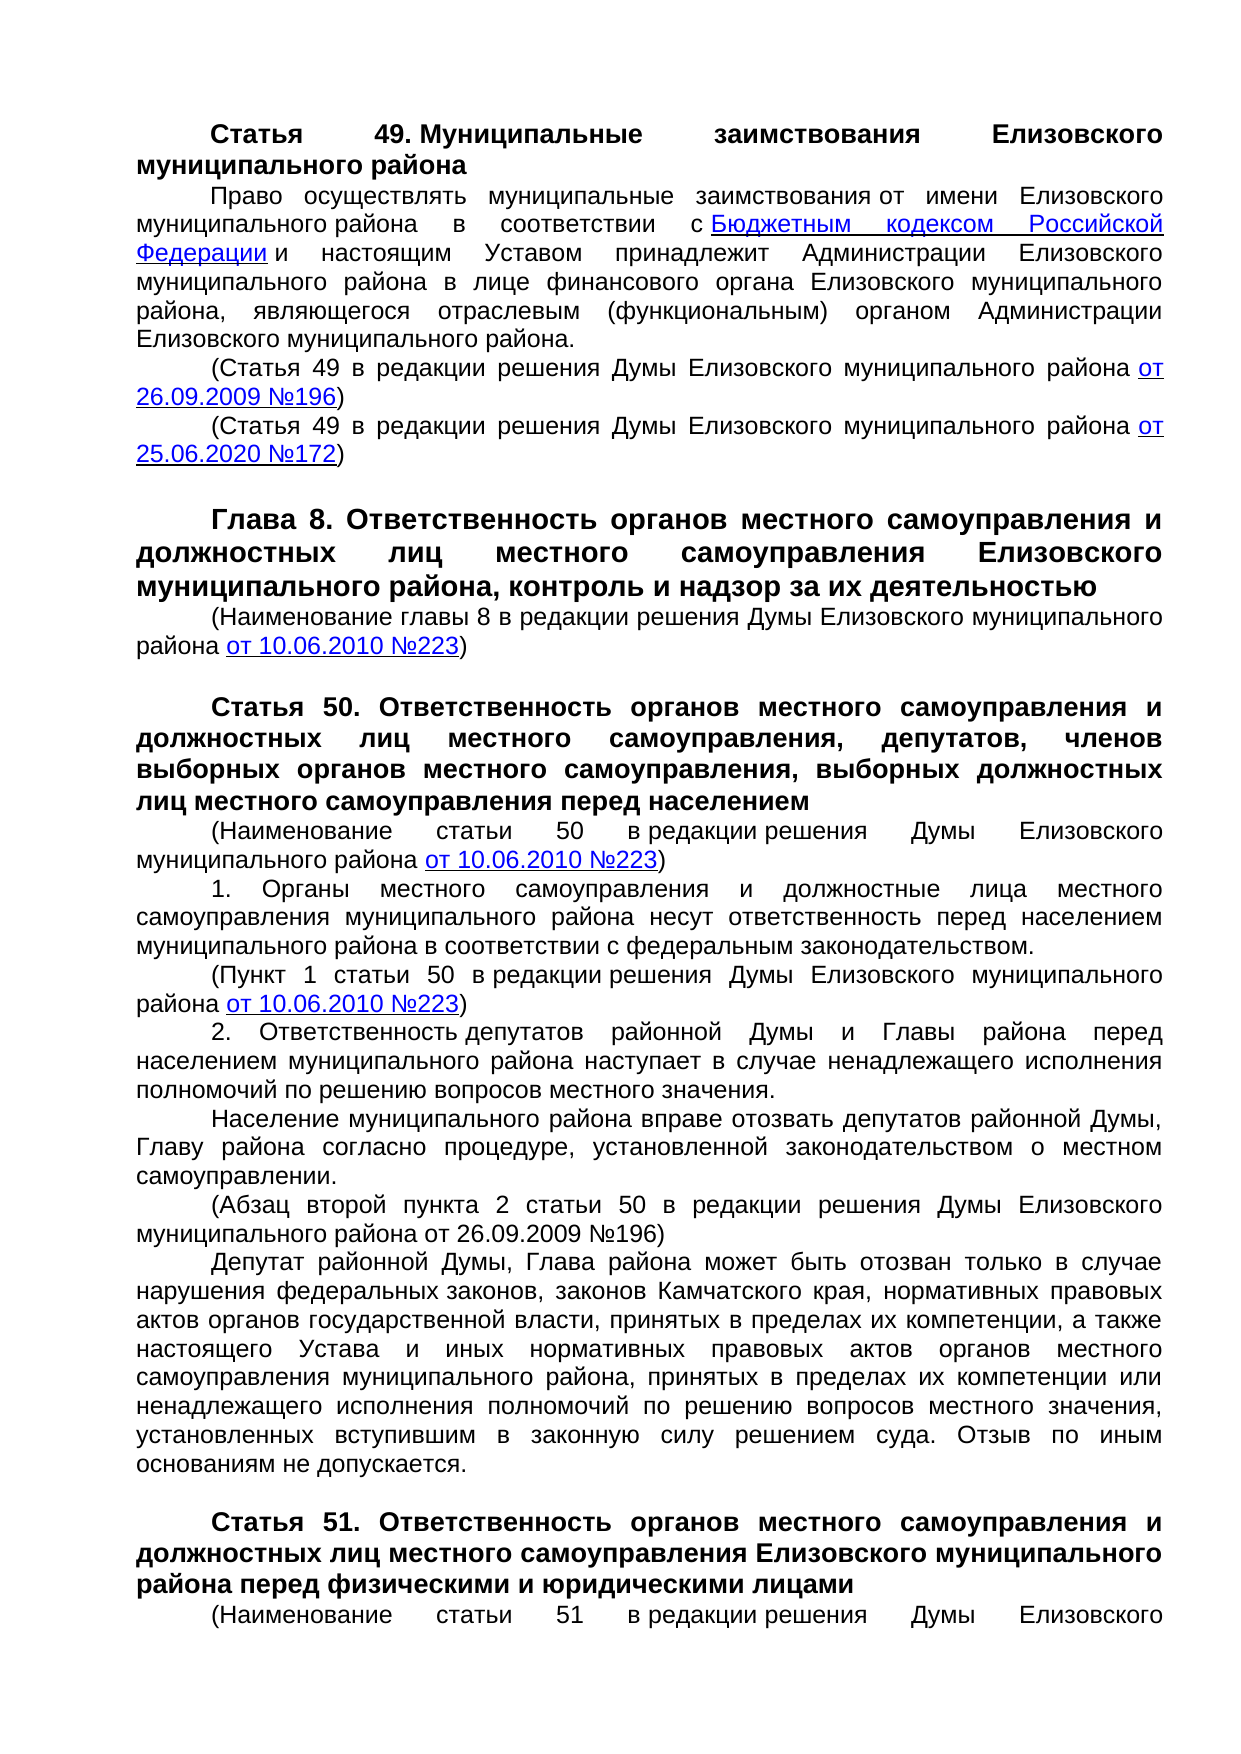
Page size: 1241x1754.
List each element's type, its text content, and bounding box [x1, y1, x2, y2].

text (Пункт 1 статьи 50 в редакции решения Думы Елизовского муниципального района от 10.06.2010 №223) [136, 960, 1163, 1017]
text Право осуществлять муниципальные заимствования от имени Елизовского муниципального района в соответствии с Бюджетным кодексом Российской Федерации и настоящим Уставом принадлежит Администрации Елизовского муниципального района в лице финансового органа Елизовского муниципального района, являющегося отраслевым (функциональным) органом Администрации Елизовского муниципального района. [136, 181, 1163, 353]
text Статья 51. Ответственность органов местного самоуправления и должностных лиц местного самоуправления Елизовского муниципального района перед физическими и юридическими лицами [136, 1506, 1163, 1600]
text Статья 49. Муниципальные заимствования Елизовского муниципального района [136, 118, 1163, 181]
text Глава 8. Ответственность органов местного самоуправления и должностных лиц местного самоуправления Елизовского муниципального района, контроль и надзор за их деятельностью [136, 502, 1163, 602]
text (Наименование статьи 51 в редакции решения Думы Елизовского [136, 1600, 1163, 1628]
text (Статья 49 в редакции решения Думы Елизовского муниципального района от 25.06.2020 №172) [136, 411, 1163, 468]
text Население муниципального района вправе отозвать депутатов районной Думы, Главу района согласно процедуре, установленной законодательством о местном самоуправлении. [136, 1103, 1163, 1190]
text (Статья 49 в редакции решения Думы Елизовского муниципального района от 26.09.2009 №196) [136, 353, 1163, 411]
text (Наименование главы 8 в редакции решения Думы Елизовского муниципального района от 10.06.2010 №223) [136, 602, 1163, 660]
text (Абзац второй пункта 2 статьи 50 в редакции решения Думы Елизовского муниципального района от 26.09.2009 №196) [136, 1190, 1163, 1247]
text Депутат районной Думы, Глава района может быть отозван только в случае нарушения федеральных законов, законов Камчатского края, нормативных правовых актов органов государственной власти, принятых в пределах их компетенции, а также настоящего Устава и иных нормативных правовых актов органов местного самоуправления муниципального района, принятых в пределах их компетенции или ненадлежащего исполнения полномочий по решению вопросов местного значения, установленных вступившим в законную силу решением суда. Отзыв по иным основаниям не допускается. [136, 1247, 1163, 1477]
text 1. Органы местного самоуправления и должностные лица местного самоуправления муниципального района несут ответственность перед населением муниципального района в соответствии с федеральным законодательством. [136, 873, 1163, 960]
text 2. Ответственность депутатов районной Думы и Главы района перед населением муниципального района наступает в случае ненадлежащего исполнения полномочий по решению вопросов местного значения. [136, 1017, 1163, 1103]
text (Наименование статьи 50 в редакции решения Думы Елизовского муниципального района от 10.06.2010 №223) [136, 816, 1163, 873]
text Статья 50. Ответственность органов местного самоуправления и должностных лиц местного самоуправления, депутатов, членов выборных органов местного самоуправления, выборных должностных лиц местного самоуправления перед населением [136, 691, 1163, 816]
